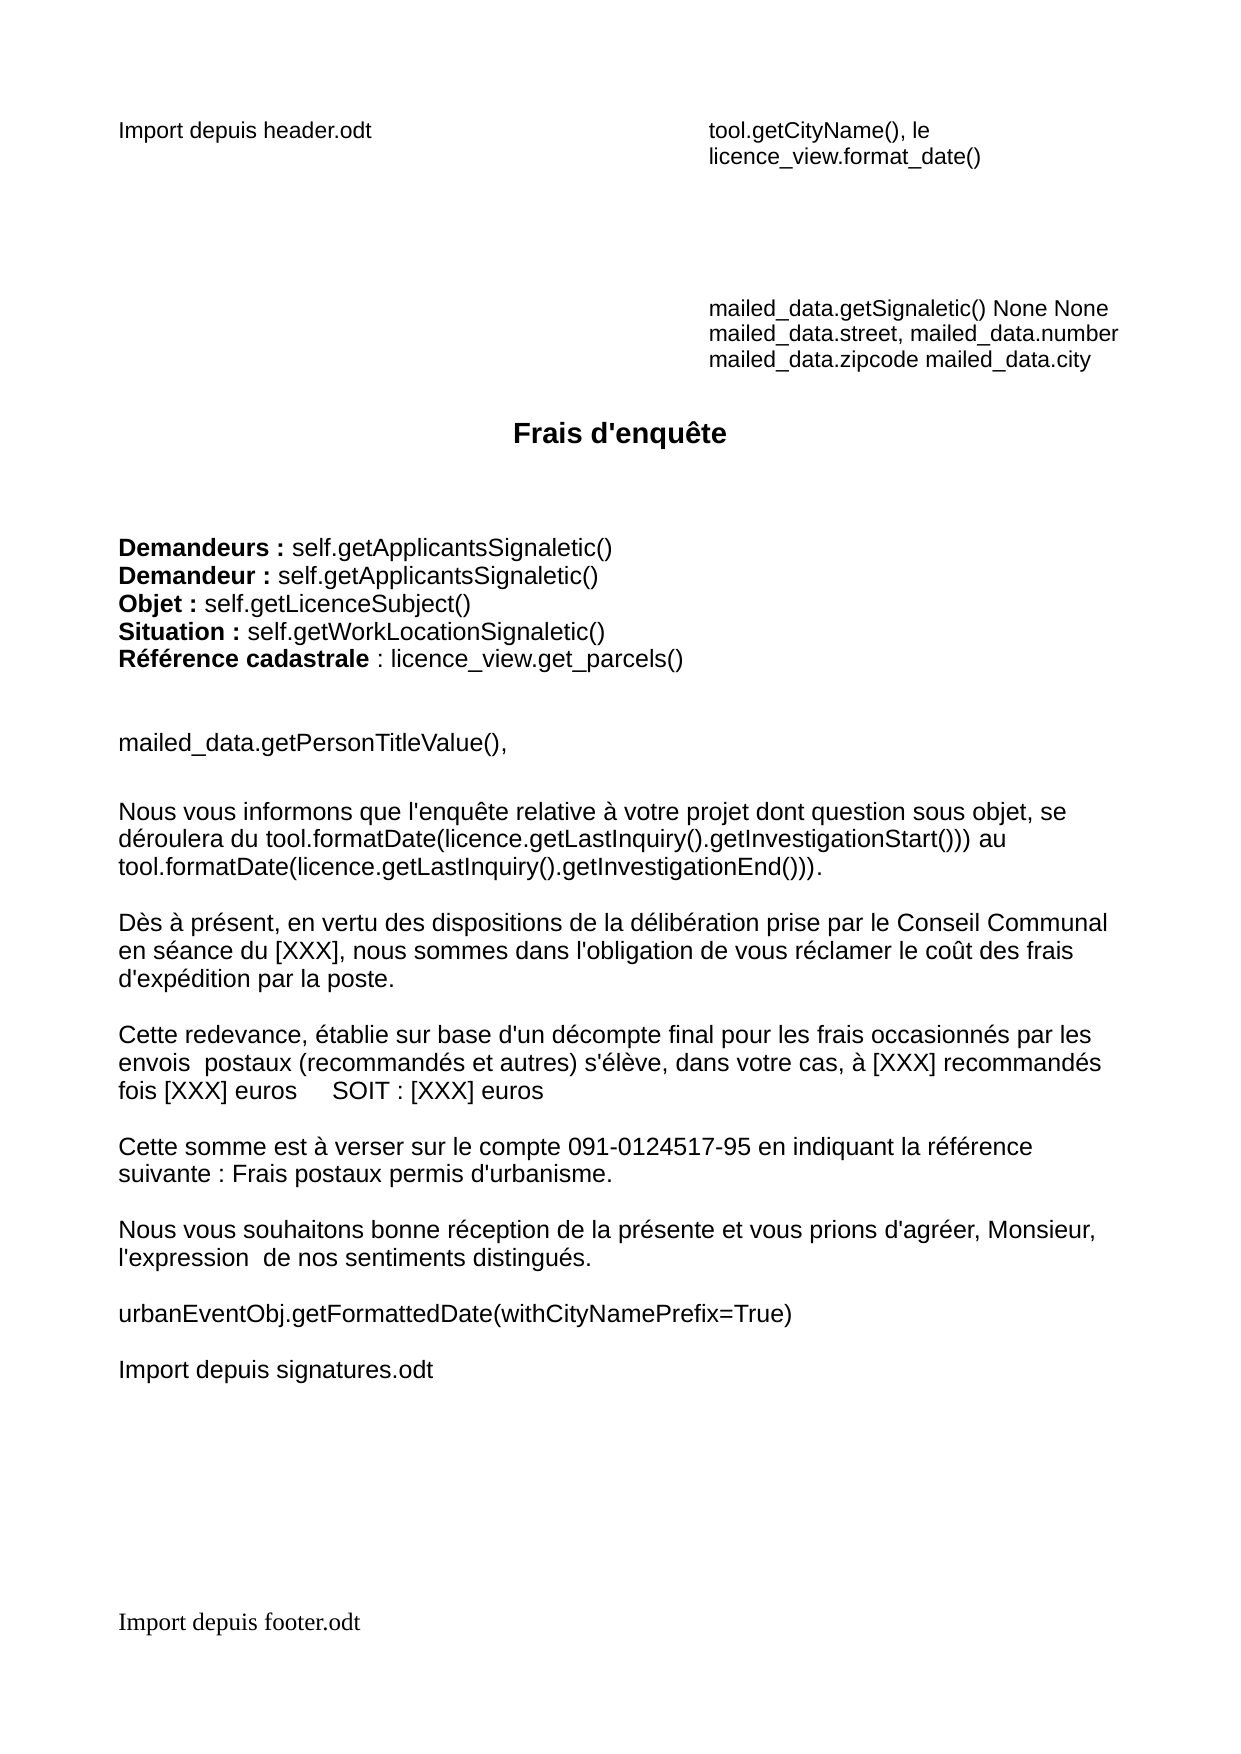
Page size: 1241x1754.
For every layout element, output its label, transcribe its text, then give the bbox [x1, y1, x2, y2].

text Import depuis signatures.odt [118, 1356, 1122, 1383]
text Nous vous informons que l'enquête relative à votre projet dont question sous objet, se déroulera du tool.formatDate(licence.getLastInquiry().getInvestigationStart())) au tool.formatDate(licence.getLastInquiry().getInvestigationEnd())). [118, 797, 1122, 881]
text Dès à présent, en vertu des dispositions de la délibération prise par le Conseil Communal en séance du [XXX], nous sommes dans l'obligation de vous réclamer le coût des frais d'expédition par la poste. [118, 909, 1122, 993]
text Nous vous souhaitons bonne réception de la présente et vous prions d'agréer, Monsieur, l'expression de nos sentiments distingués. [118, 1216, 1122, 1272]
table_header tool.getCityName(), le licence_view.format_date() mailed_data.getSignaletic() None None mailed_data.street, mailed_data.number mailed_data.zipcode mailed_data.city [709, 118, 1128, 384]
text Cette redevance, établie sur base d'un décompte final pour les frais occasionnés par les envois postaux (recommandés et autres) s'élève, dans votre cas, à [XXX] recommandés fois [XXX] euros SOIT : [XXX] euros [118, 1021, 1122, 1104]
title Frais d'enquête [118, 417, 1122, 450]
text Objet : self.getLicenceSubject() [118, 589, 1122, 617]
text Demandeur : self.getApplicantsSignaletic() [118, 561, 1122, 589]
text Demandeurs : self.getApplicantsSignaletic() [118, 533, 1122, 561]
table_header Import depuis header.odt [118, 118, 708, 384]
text urbanEventObj.getFormattedDate(withCityNamePrefix=True) [118, 1300, 1122, 1328]
text mailed_data.getPersonTitleValue(), [118, 729, 1122, 757]
text Situation : self.getWorkLocationSignaletic() [118, 617, 1122, 645]
text Cette somme est à verser sur le compte 091-0124517-95 en indiquant la référence suivante : Frais postaux permis d'urbanisme. [118, 1132, 1122, 1188]
text Référence cadastrale : licence_view.get_parcels() [118, 645, 1122, 673]
